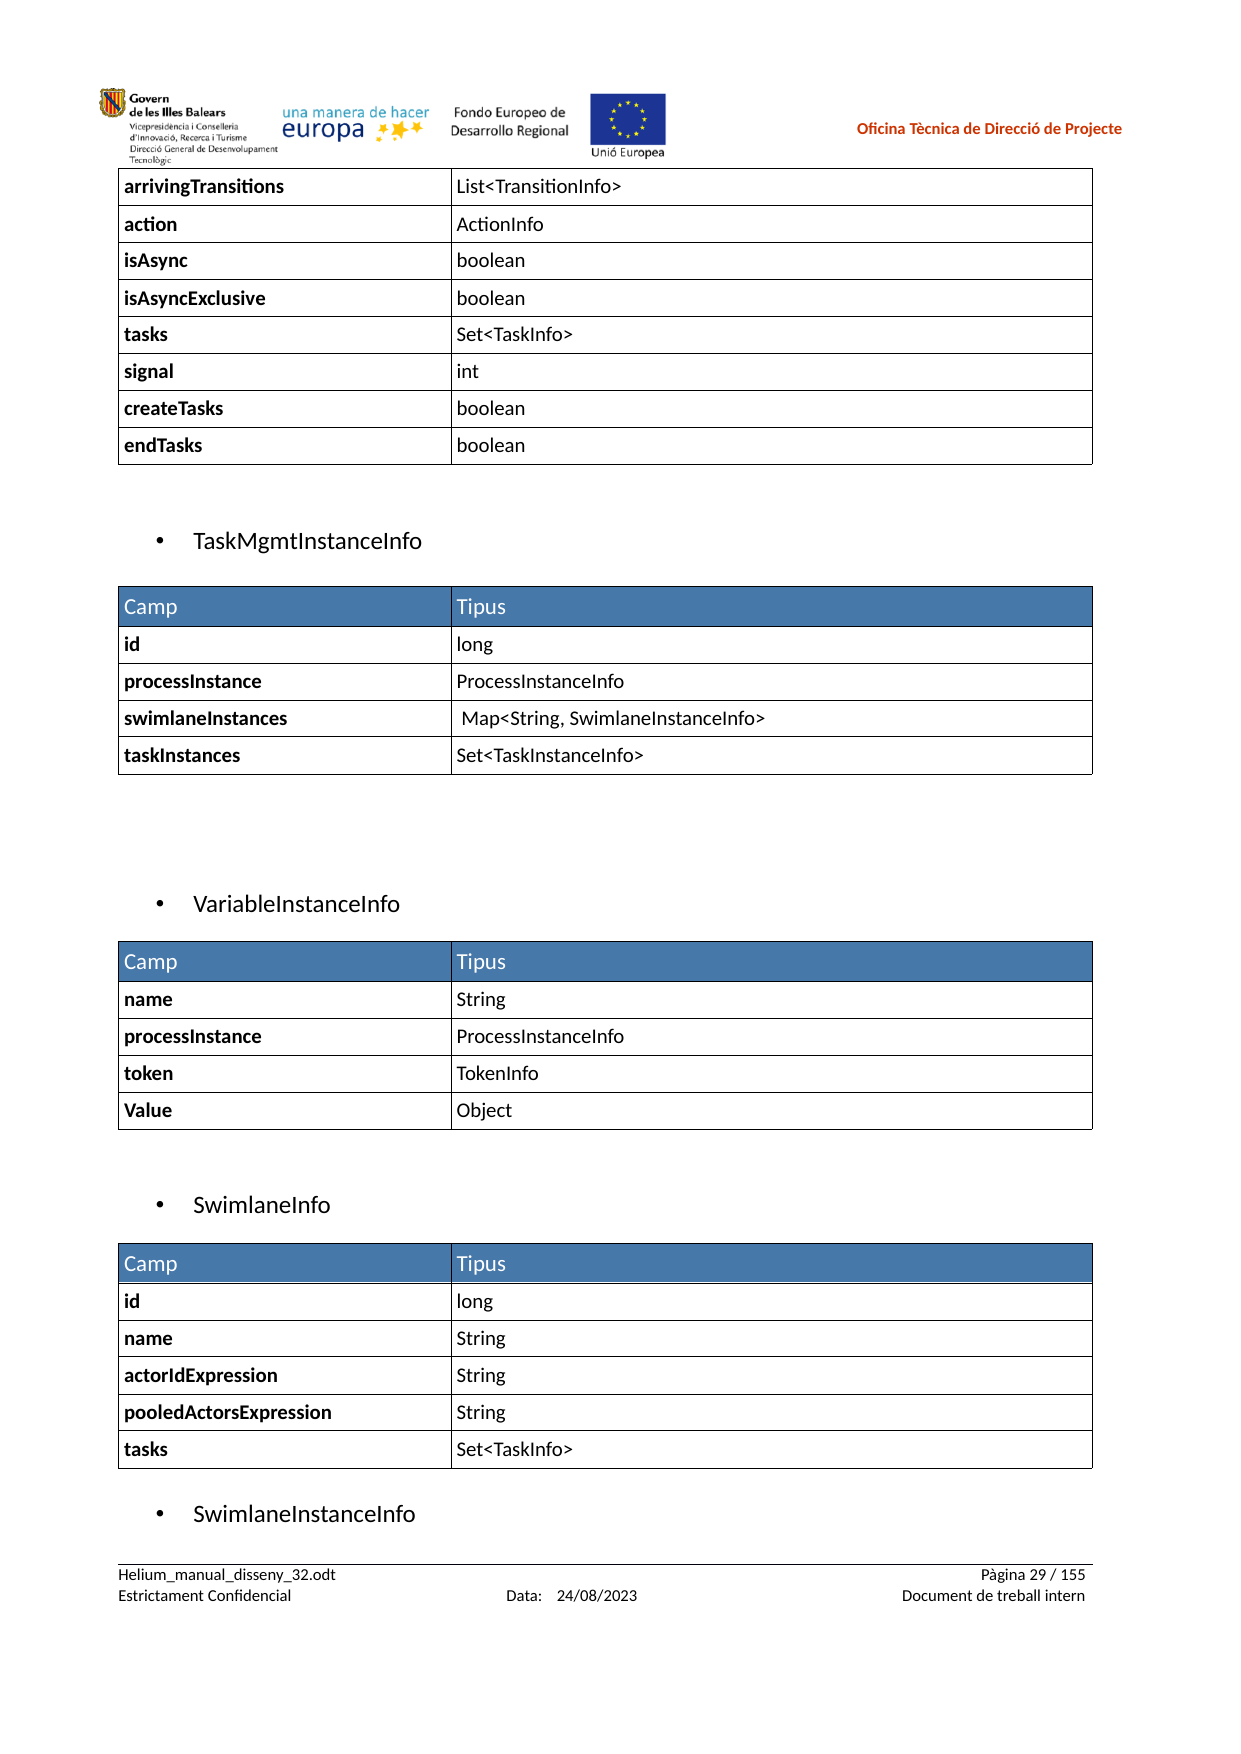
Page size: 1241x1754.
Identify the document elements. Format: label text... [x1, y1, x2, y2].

table_cell boolean [452, 391, 1092, 427]
table_cell Set<TaskInstanceInfo> [452, 737, 1092, 773]
table_cell int [452, 354, 1092, 390]
table_cell String [452, 1395, 1092, 1430]
table_cell name [119, 982, 451, 1018]
table_cell Map<String, SwimlaneInstanceInfo> [452, 701, 1092, 736]
table_cell isAsync [119, 243, 451, 279]
table_cell TokenInfo [452, 1056, 1092, 1092]
table_cell String [452, 1357, 1092, 1393]
table_cell List<TransitionInfo> [452, 169, 1092, 205]
table_cell actorIdExpression [119, 1357, 451, 1393]
table_cell Value [119, 1093, 451, 1128]
table_cell ActionInfo [452, 206, 1092, 242]
table_cell String [452, 982, 1092, 1018]
table_cell endTasks [119, 428, 451, 464]
table_cell ProcessInstanceInfo [452, 664, 1092, 699]
table_cell tasks [119, 1431, 451, 1467]
table_cell id [119, 1284, 451, 1319]
list VariableInstanceInfo [156, 888, 1122, 918]
table_cell processInstance [119, 664, 451, 699]
table_cell Set<TaskInfo> [452, 1431, 1092, 1467]
table_cell boolean [452, 428, 1092, 464]
table_cell Set<TaskInfo> [452, 317, 1092, 353]
table_cell String [452, 1321, 1092, 1356]
table_header Tipus [452, 1244, 1092, 1282]
list TaskMgmtInstanceInfo [156, 525, 1122, 555]
table_cell Object [452, 1093, 1092, 1128]
picture [99, 87, 668, 166]
table_cell swimlaneInstances [119, 701, 451, 736]
table_cell arrivingTransitions [119, 169, 451, 205]
table_cell boolean [452, 280, 1092, 316]
table_cell tasks [119, 317, 451, 353]
table_cell taskInstances [119, 737, 451, 773]
table_cell createTasks [119, 391, 451, 427]
table_cell processInstance [119, 1019, 451, 1054]
table_cell long [452, 1284, 1092, 1319]
table_cell token [119, 1056, 451, 1092]
table_header Camp [119, 1244, 451, 1282]
table_cell ProcessInstanceInfo [452, 1019, 1092, 1054]
list SwimlaneInstanceInfo [156, 1498, 1122, 1528]
table_cell action [119, 206, 451, 242]
table_header Camp [119, 942, 451, 981]
table_cell name [119, 1321, 451, 1356]
table_header Tipus [452, 587, 1092, 626]
table_header Camp [119, 587, 451, 626]
table_cell boolean [452, 243, 1092, 279]
table_cell pooledActorsExpression [119, 1395, 451, 1430]
table_cell signal [119, 354, 451, 390]
table_cell id [119, 627, 451, 662]
list SwimlaneInfo [156, 1190, 1122, 1220]
table_header Tipus [452, 942, 1092, 981]
table_cell isAsyncExclusive [119, 280, 451, 316]
table_cell long [452, 627, 1092, 662]
